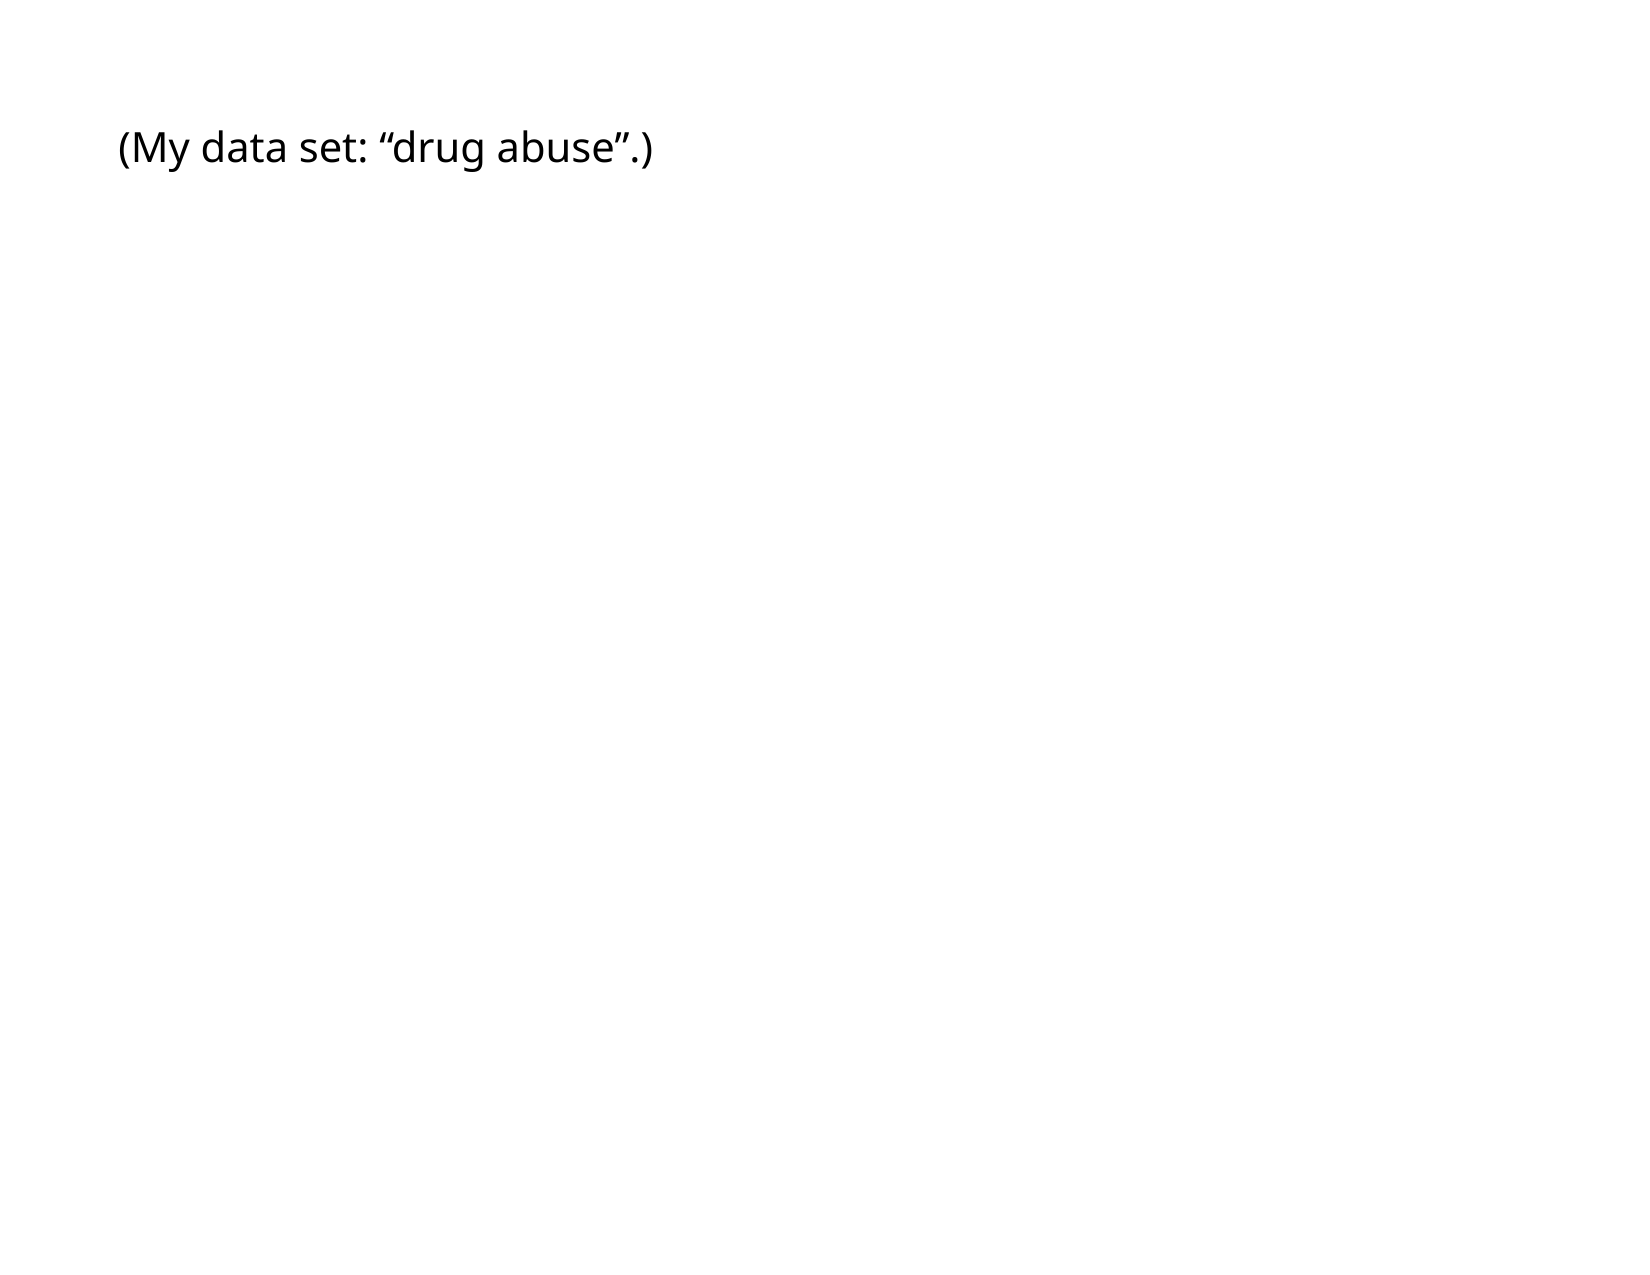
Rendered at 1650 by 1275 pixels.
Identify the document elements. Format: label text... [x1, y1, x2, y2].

text (My data set: “drug abuse”.) [118, 118, 1532, 175]
